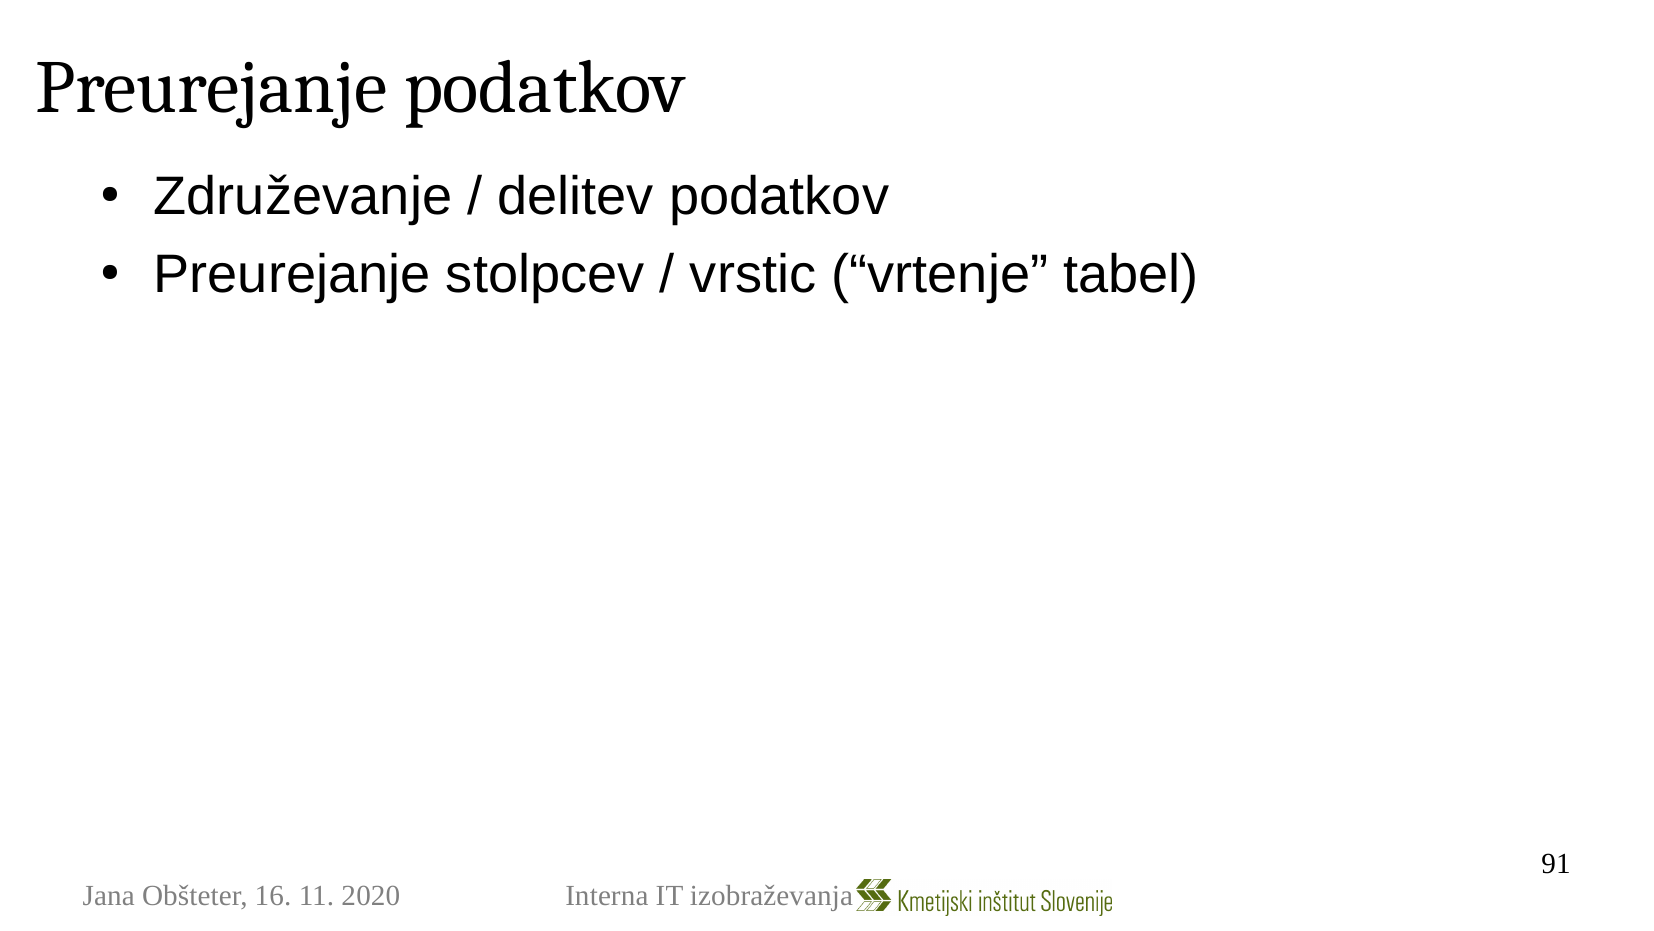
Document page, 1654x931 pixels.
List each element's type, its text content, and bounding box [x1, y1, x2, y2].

list Združevanje / delitev podatkov Preurejanje stolpcev / vrstic (“vrtenje” tabel) [82, 165, 1642, 827]
title Preurejanje podatkov [35, 21, 1524, 154]
picture [856, 879, 1112, 916]
